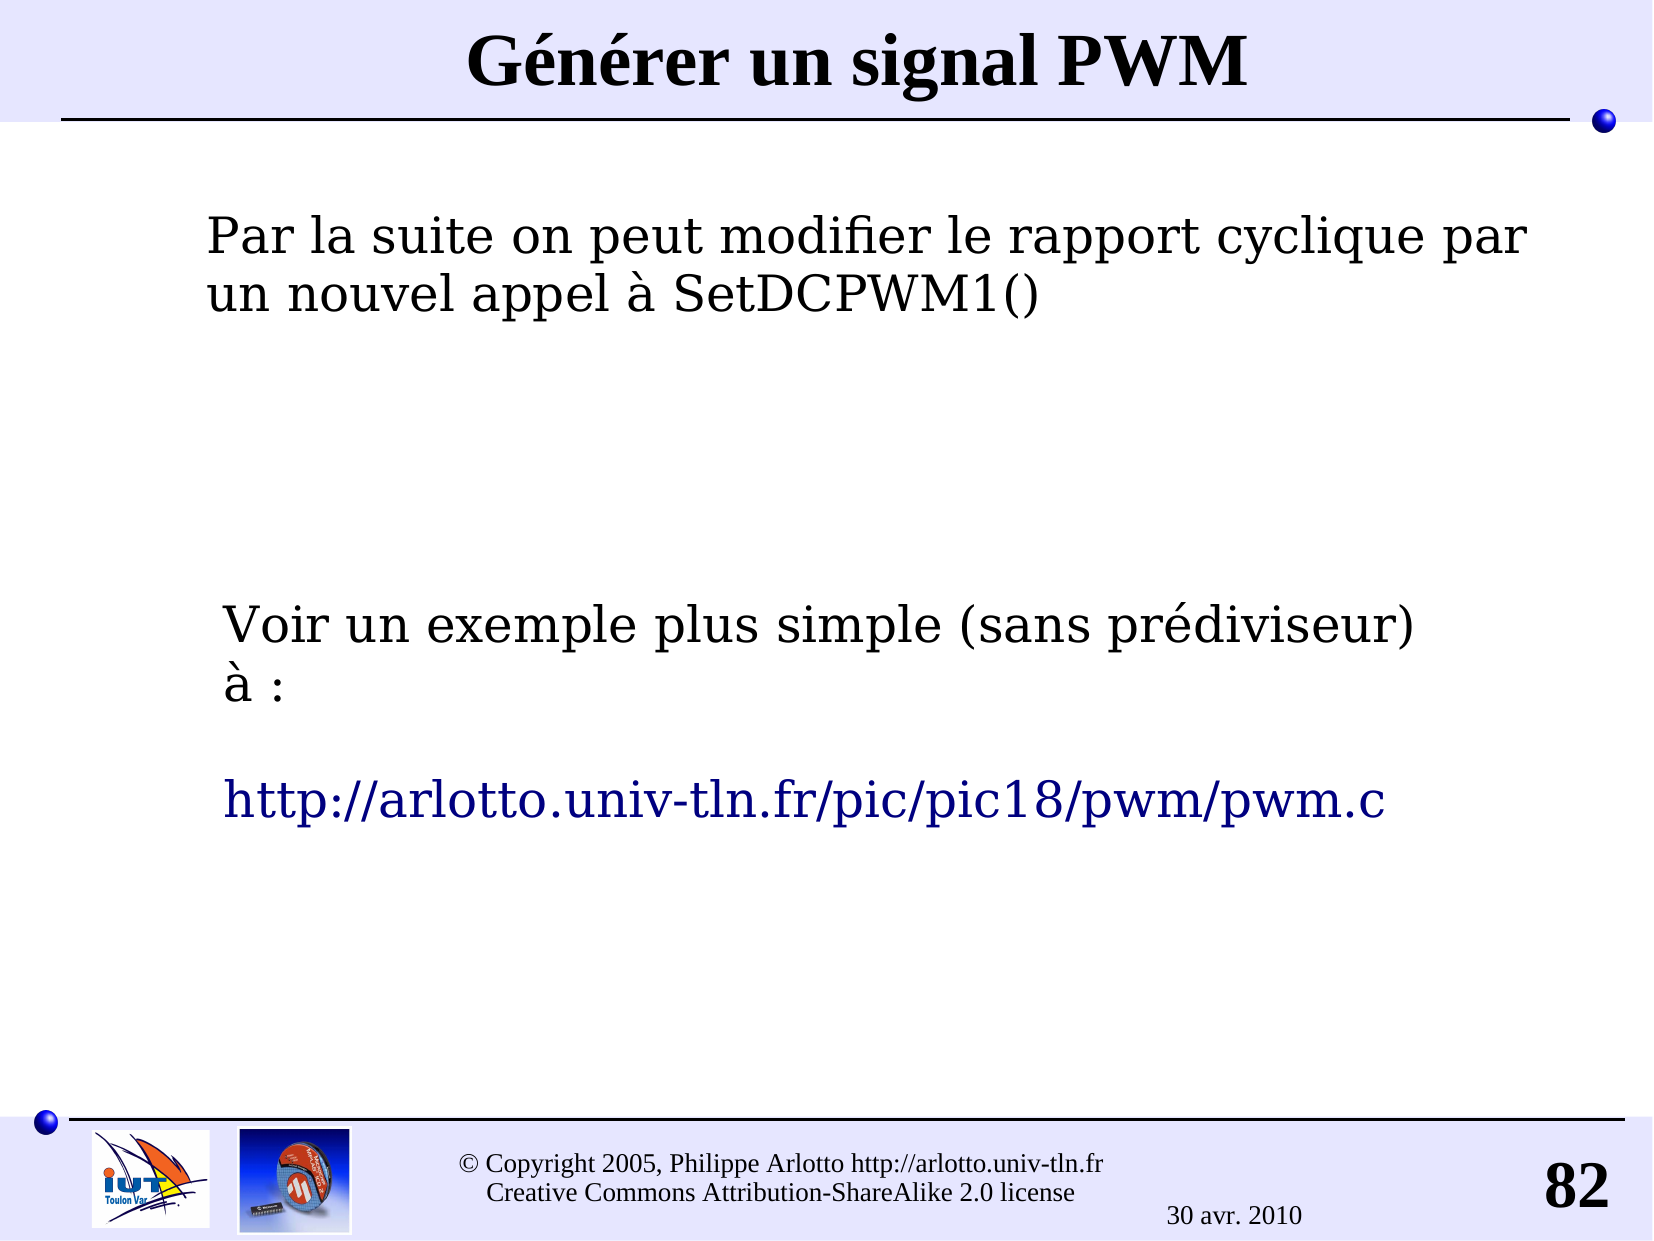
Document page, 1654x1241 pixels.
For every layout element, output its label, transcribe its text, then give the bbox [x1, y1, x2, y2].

text_box Voir un exemple plus simple (sans prédiviseur) à : http://arlotto.univ-tln.fr/pic/pic18/pwm/pwm.c [223, 596, 1418, 1004]
title Générer un signal PWM [95, 11, 1585, 110]
picture [237, 1126, 352, 1235]
text_box Par la suite on peut modifier le rapport cyclique par un nouvel appel à SetDCPWM1() [206, 206, 1531, 324]
